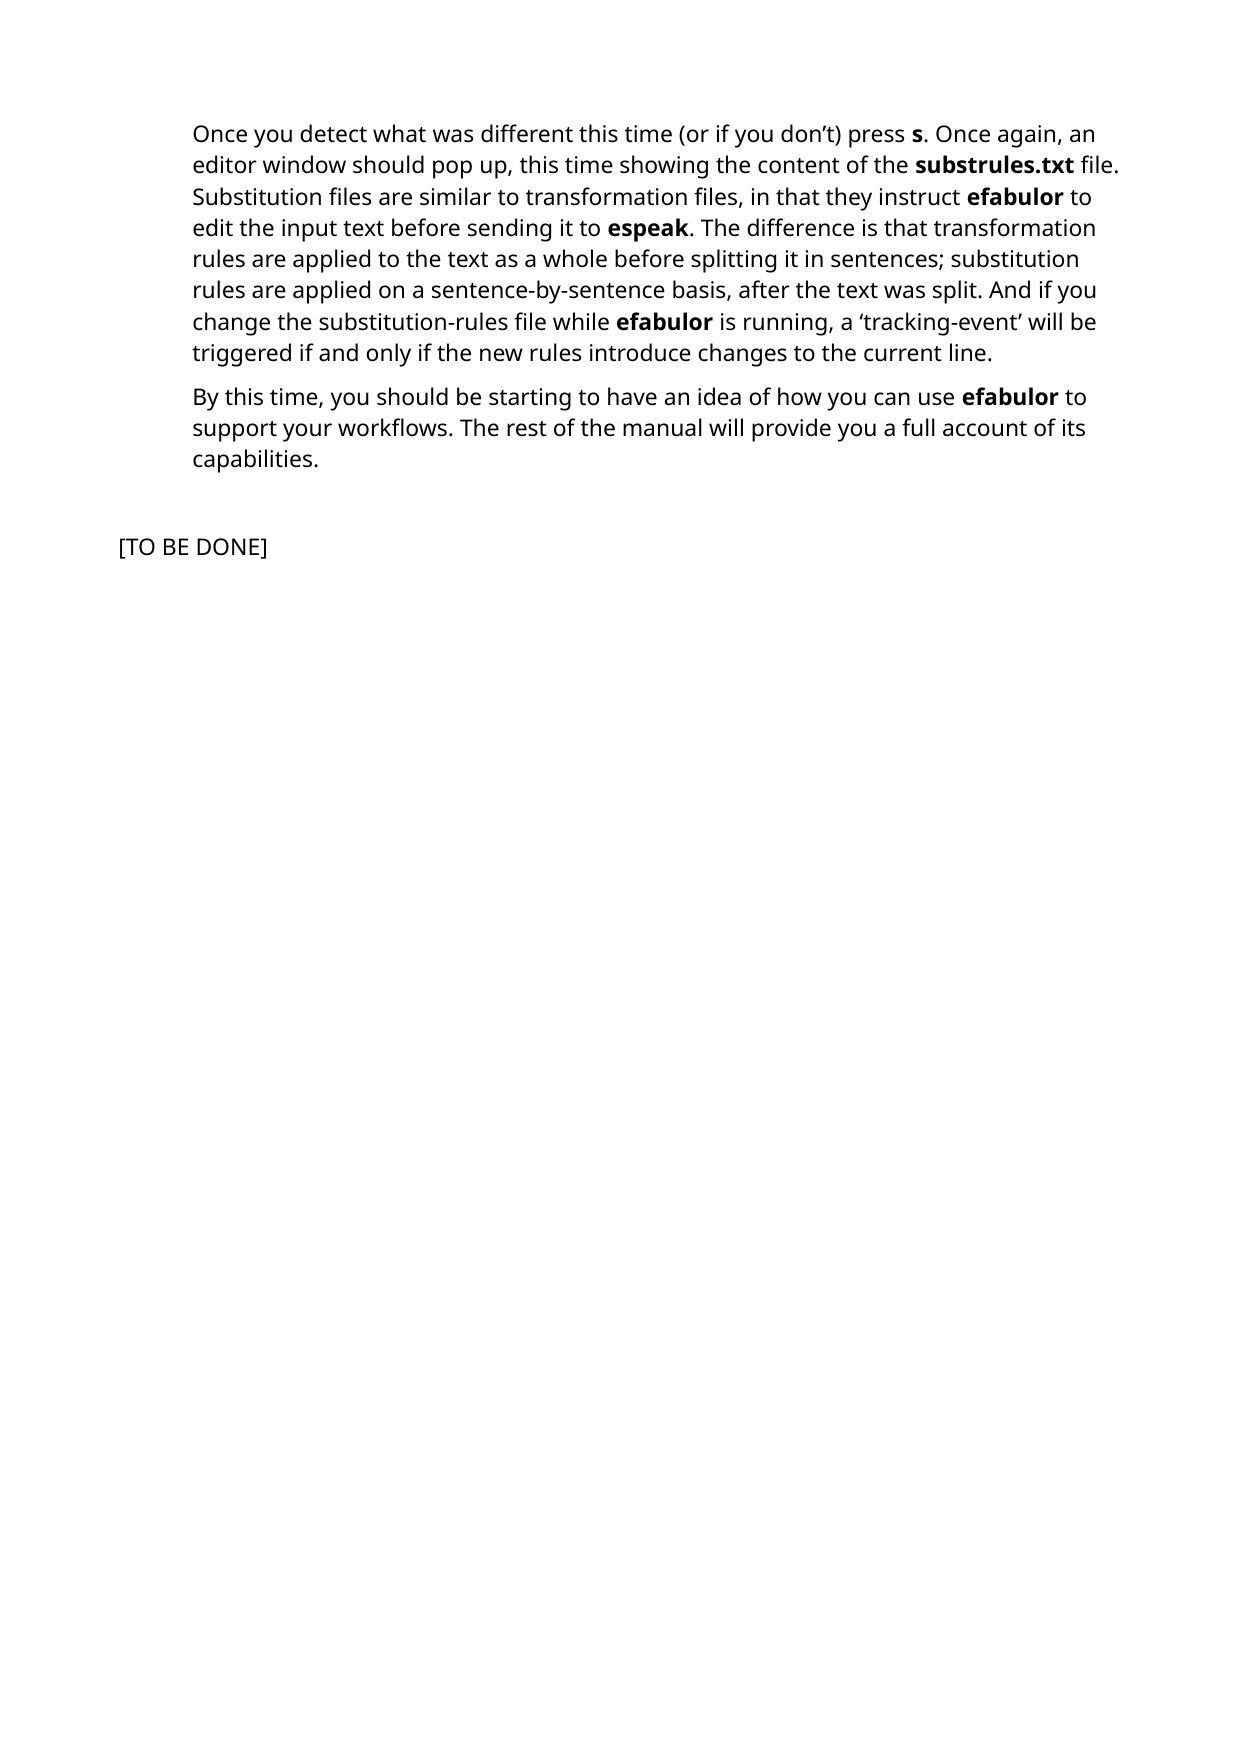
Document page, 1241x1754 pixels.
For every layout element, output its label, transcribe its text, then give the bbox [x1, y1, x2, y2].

text Once you detect what was different this time (or if you don’t) press s. Once again, an editor window should pop up, this time showing the content of the substrules.txt file. Substitution files are similar to transformation files, in that they instruct efabulor to edit the input text before sending it to espeak. The difference is that transformation rules are applied to the text as a whole before splitting it in sentences; substitution rules are applied on a sentence-by-sentence basis, after the text was split. And if you change the substitution-rules file while efabulor is running, a ‘tracking-event’ will be triggered if and only if the new rules introduce changes to the current line. [192, 118, 1122, 368]
text [TO BE DONE] [118, 531, 1122, 562]
text By this time, you should be starting to have an idea of how you can use efabulor to support your workflows. The rest of the manual will provide you a full account of its capabilities. [192, 381, 1122, 474]
